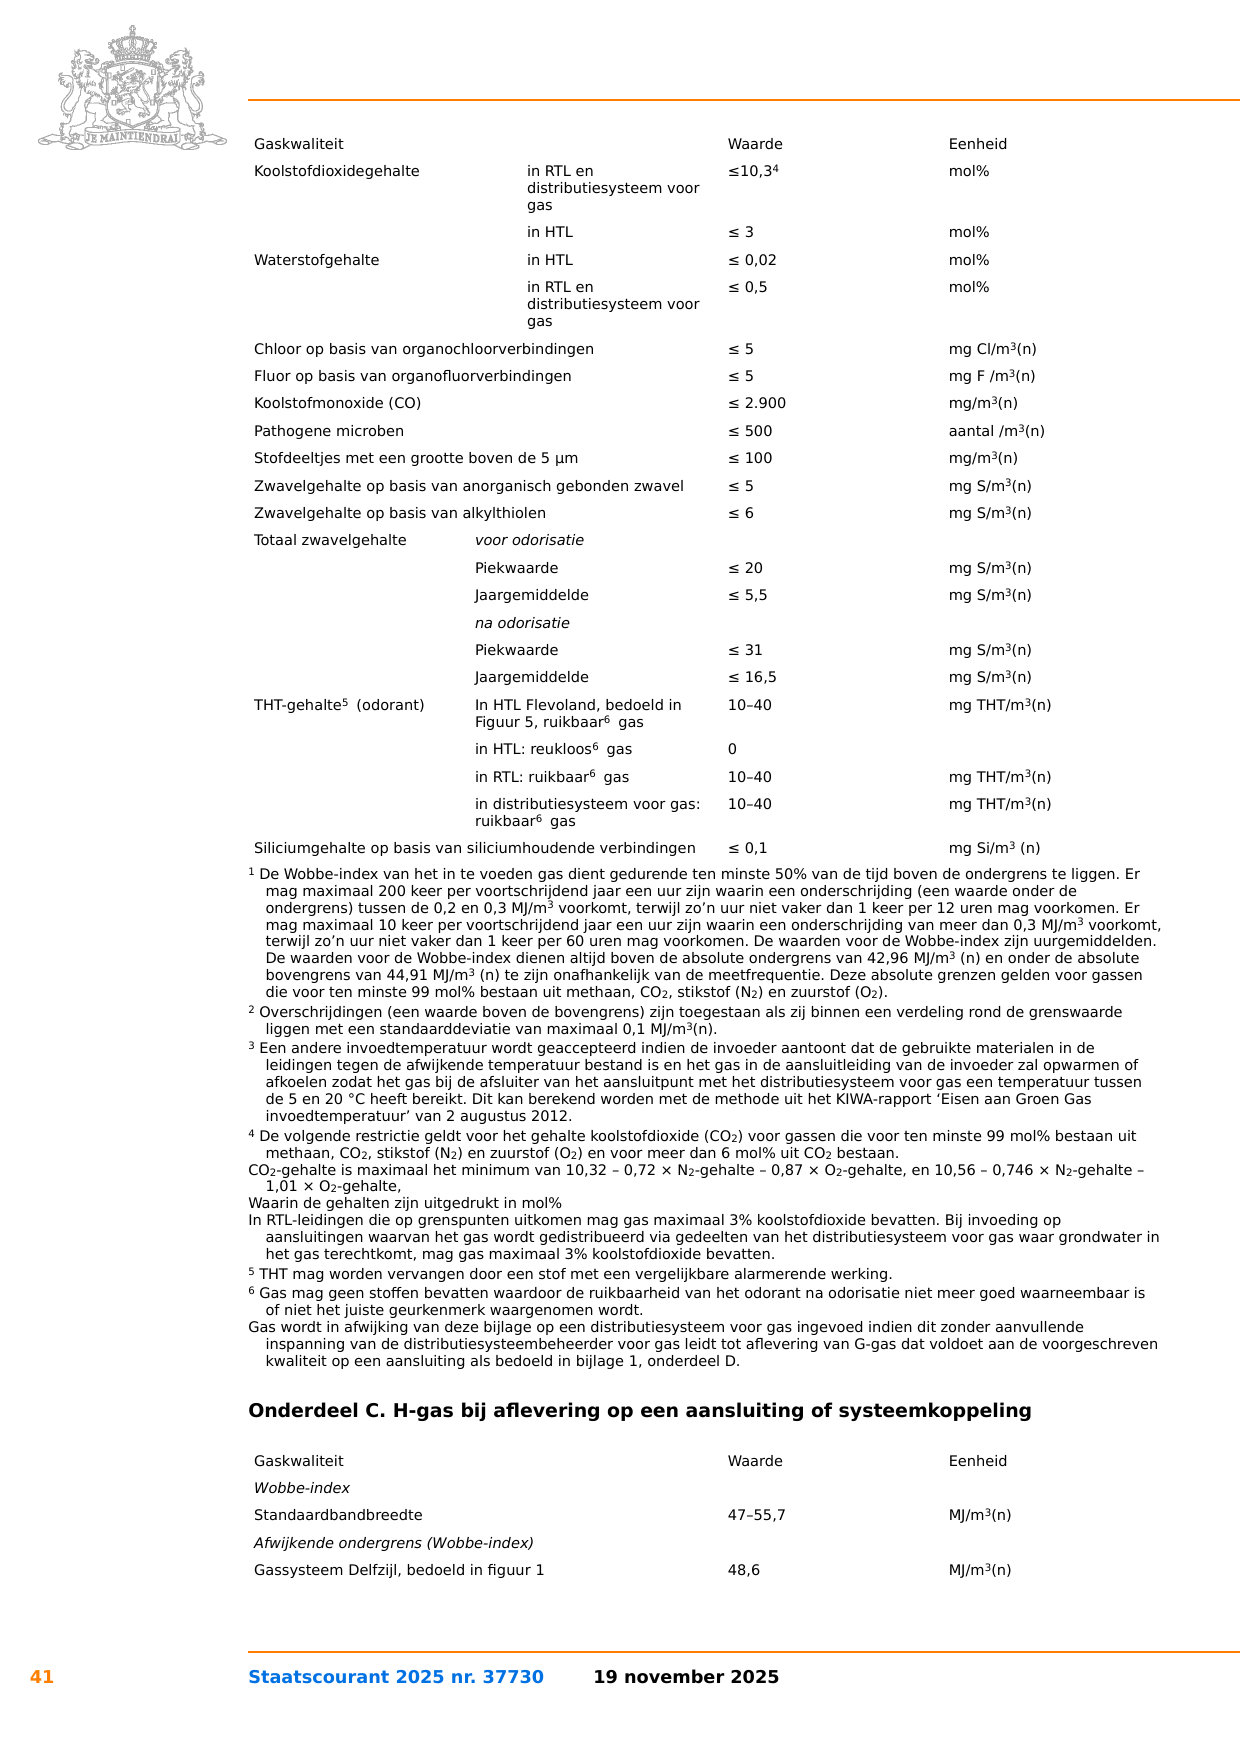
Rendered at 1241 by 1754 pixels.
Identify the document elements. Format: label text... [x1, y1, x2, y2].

table_cell mg S/m3(n) [943, 665, 1163, 691]
table_cell MJ/m3(n) [943, 1503, 1163, 1529]
table_cell mg S/m3(n) [943, 583, 1163, 609]
table_cell Jaargemiddelde [469, 665, 721, 691]
table_cell ≤ 5 [722, 363, 942, 389]
table_cell Wobbe-index [249, 1475, 721, 1502]
table_cell in RTL: ruikbaar6 gas [469, 764, 721, 790]
table_cell [943, 1475, 1163, 1502]
table_cell Pathogene microben [249, 418, 721, 444]
table_header Gaskwaliteit [249, 1448, 721, 1474]
table_header Gaskwaliteit [249, 131, 721, 157]
table_cell Jaargemiddelde [469, 583, 721, 609]
table_cell in HTL [522, 220, 721, 246]
table_cell ≤ 5 [722, 336, 942, 362]
table_cell mg THT/m3(n) [943, 692, 1163, 735]
table_cell mg S/m3(n) [943, 473, 1163, 499]
table_cell In HTL Flevoland, bedoeld in Figuur 5, ruikbaar6 gas [469, 692, 721, 735]
table_cell ≤ 0,02 [722, 247, 942, 273]
table_cell na odorisatie [469, 610, 721, 636]
table_cell MJ/m3(n) [943, 1558, 1163, 1584]
table_cell Fluor op basis van organofluorverbindingen [249, 363, 721, 389]
table_cell ≤ 0,5 [722, 275, 942, 335]
table_cell Afwijkende ondergrens (Wobbe-index) [249, 1530, 721, 1556]
table_cell ≤ 16,5 [722, 665, 942, 691]
table_cell ≤ 31 [722, 637, 942, 663]
table_cell Gassysteem Delfzijl, bedoeld in figuur 1 [249, 1558, 721, 1584]
table_cell Piekwaarde [469, 555, 721, 581]
table_cell ≤ 5,5 [722, 583, 942, 609]
table_cell Koolstofmonoxide (CO) [249, 391, 721, 417]
table_cell Zwavelgehalte op basis van alkylthiolen [249, 500, 721, 527]
table_cell mg S/m3(n) [943, 555, 1163, 581]
table_cell Stofdeeltjes met een grootte boven de 5 μm [249, 445, 721, 472]
table_cell mg THT/m3(n) [943, 764, 1163, 790]
table_cell in RTL en distributiesysteem voor gas [522, 275, 721, 335]
table_cell mg S/m3(n) [943, 637, 1163, 663]
table_cell 48,6 [722, 1558, 942, 1584]
table_cell ≤ 3 [722, 220, 942, 246]
table_cell ≤ 20 [722, 555, 942, 581]
picture [38, 25, 227, 150]
table_cell mg/m3(n) [943, 445, 1163, 472]
table_cell 10–40 [722, 791, 942, 834]
table_cell Piekwaarde [469, 637, 721, 663]
table_cell mol% [943, 158, 1163, 219]
table_cell Koolstofdioxidegehalte [249, 158, 521, 246]
table_cell aantal /m3(n) [943, 418, 1163, 444]
table_cell in distributiesysteem voor gas: ruikbaar6 gas [469, 791, 721, 834]
table_cell ≤ 0,1 [722, 836, 942, 862]
table_cell in HTL: reukloos6 gas [469, 736, 721, 763]
table_cell Standaardbandbreedte [249, 1503, 721, 1529]
subtitle Onderdeel C. H-gas bij aflevering op een aansluiting of systeemkoppeling [248, 1400, 1163, 1422]
table_cell Siliciumgehalte op basis van siliciumhoudende verbindingen [249, 836, 721, 862]
table_cell ≤ 5 [722, 473, 942, 499]
table_cell THT-gehalte5 (odorant) [249, 692, 468, 834]
table_cell [722, 1475, 942, 1502]
table_cell mg/m3(n) [943, 391, 1163, 417]
table_cell mg F /m3(n) [943, 363, 1163, 389]
table_cell Chloor op basis van organochloorverbindingen [249, 336, 721, 362]
table_cell 1 De Wobbe-index van het in te voeden gas dient gedurende ten minste 50% van de tijd boven de ondergrens te liggen. Er mag maximaal 200 keer per voortschrijdend jaar een uur zijn waarin een onderschrijding (een waarde onder de ondergrens) tussen de 0,2 en 0,3 MJ/m3 voorkomt, terwijl zo’n uur niet vaker dan 1 keer per 12 uren mag voorkomen. Er mag maximaal 10 keer per voortschrijdend jaar een uur zijn waarin een onderschrijding van meer dan 0,3 MJ/m3 voorkomt, terwijl zo’n uur niet vaker dan 1 keer per 60 uren mag voorkomen. De waarden voor de Wobbe-index zijn uurgemiddelden. De waarden voor de Wobbe-index dienen altijd boven de absolute ondergrens van 42,96 MJ/m3 (n) en onder de absolute bovengrens van 44,91 MJ/m3 (n) te zijn onafhankelijk van de meetfrequentie. Deze absolute grenzen gelden voor gassen die voor ten minste 99 mol% bestaan uit methaan, CO2, stikstof (N2) en zuurstof (O2). 2 Overschrijdingen (een waarde boven de bovengrens) zijn toegestaan als zij binnen een verdeling rond de grenswaarde liggen met een standaarddeviatie van maximaal 0,1 MJ/m3(n). 3 Een andere invoedtemperatuur wordt geaccepteerd indien de invoeder aantoont dat de gebruikte materialen in de leidingen tegen de afwijkende temperatuur bestand is en het gas in de aansluitleiding van de invoeder zal opwarmen of afkoelen zodat het gas bij de afsluiter van het aansluitpunt met het distributiesysteem voor gas een temperatuur tussen de 5 en 20 °C heeft bereikt. Dit kan berekend worden met de methode uit het KIWA-rapport ‘Eisen aan Groen Gas invoedtemperatuur’ van 2 augustus 2012. 4 De volgende restrictie geldt voor het gehalte koolstofdioxide (CO2) voor gassen die voor ten minste 99 mol% bestaan uit methaan, CO2, stikstof (N2) en zuurstof (O2) en voor meer dan 6 mol% uit CO2 bestaan. CO2-gehalte is maximaal het minimum van 10,32 – 0,72 × N2-gehalte – 0,87 × O2-gehalte, en 10,56 – 0,746 × N2-gehalte – 1,01 × O2-gehalte, Waarin de gehalten zijn uitgedrukt in mol% In RTL-leidingen die op grenspunten uitkomen mag gas maximaal 3% koolstofdioxide bevatten. Bij invoeding op aansluitingen waarvan het gas wordt gedistribueerd via gedeelten van het distributiesysteem voor gas waar grondwater in het gas terechtkomt, mag gas maximaal 3% koolstofdioxide bevatten. 5 THT mag worden vervangen door een stof met een vergelijkbare alarmerende werking. 6 Gas mag geen stoffen bevatten waardoor de ruikbaarheid van het odorant na odorisatie niet meer goed waarneembaar is of niet het juiste geurkenmerk waargenomen wordt. Gas wordt in afwijking van deze bijlage op een distributiesysteem voor gas ingevoed indien dit zonder aanvullende inspanning van de distributiesysteembeheerder voor gas leidt tot aflevering van G-gas dat voldoet aan de voorgeschreven kwaliteit op een aansluiting als bedoeld in bijlage 1, onderdeel D. [248, 863, 1163, 1370]
table_cell 47–55,7 [722, 1503, 942, 1529]
table_cell ≤ 500 [722, 418, 942, 444]
table_cell 0 [722, 736, 942, 763]
table_cell [943, 736, 1163, 763]
table_cell Zwavelgehalte op basis van anorganisch gebonden zwavel [249, 473, 721, 499]
table_cell mol% [943, 220, 1163, 246]
table_cell in RTL en distributiesysteem voor gas [522, 158, 721, 219]
table_cell ≤ 6 [722, 500, 942, 527]
table_header Eenheid [943, 1448, 1163, 1474]
table_header Waarde [722, 131, 942, 157]
table_cell mg S/m3(n) [943, 500, 1163, 527]
table_cell Waterstofgehalte [249, 247, 521, 335]
table_cell [722, 610, 1163, 636]
table_cell [722, 528, 1163, 554]
table_cell mol% [943, 275, 1163, 335]
table_cell 10–40 [722, 764, 942, 790]
table_header Waarde [722, 1448, 942, 1474]
table_cell ≤ 100 [722, 445, 942, 472]
table_cell mg Cl/m3(n) [943, 336, 1163, 362]
table_cell 10–40 [722, 692, 942, 735]
table_cell mg Si/m3 (n) [943, 836, 1163, 862]
table_cell mol% [943, 247, 1163, 273]
table_cell [722, 1530, 1163, 1556]
table_cell in HTL [522, 247, 721, 273]
table_header Eenheid [943, 131, 1163, 157]
table_cell Totaal zwavelgehalte [249, 528, 468, 691]
table_cell ≤10,34 [722, 158, 942, 219]
table_cell voor odorisatie [469, 528, 721, 554]
table_cell mg THT/m3(n) [943, 791, 1163, 834]
table_cell ≤ 2.900 [722, 391, 942, 417]
